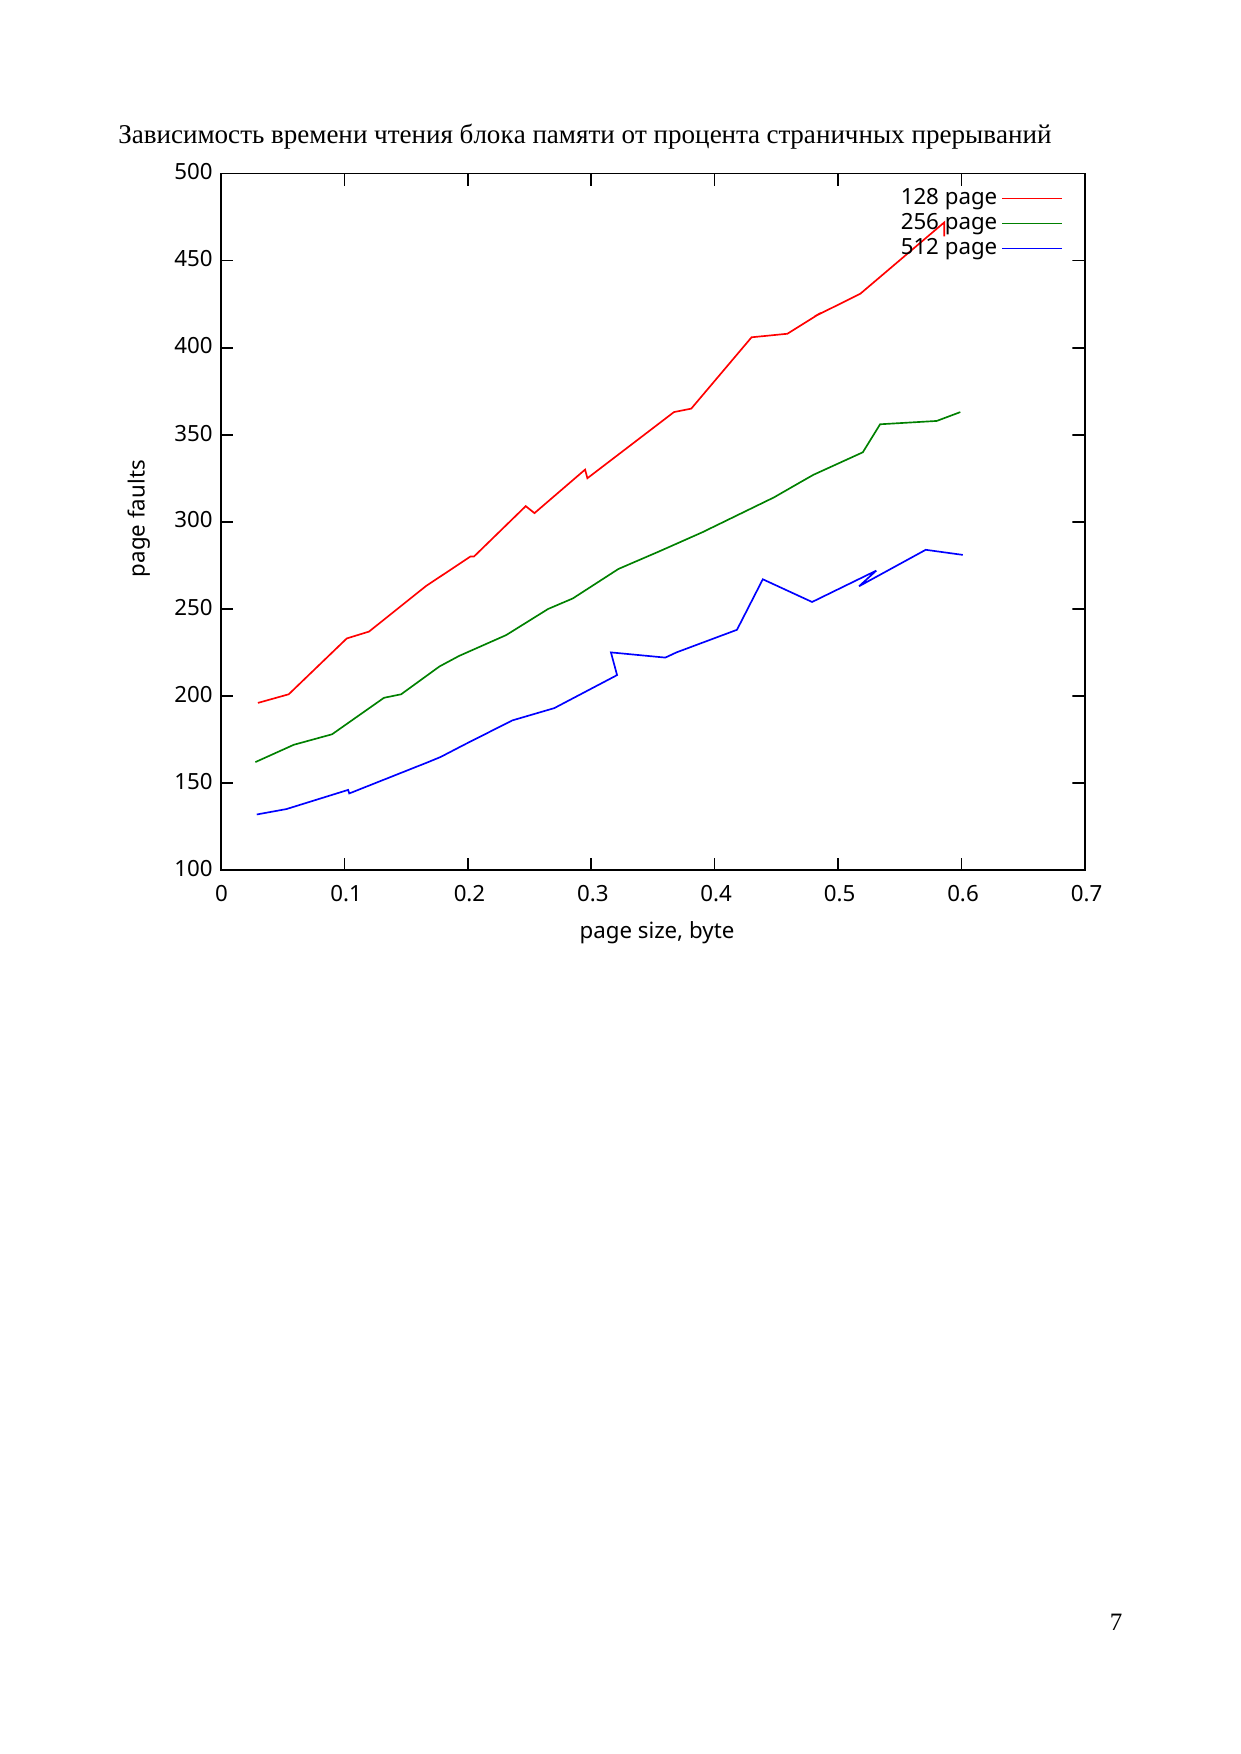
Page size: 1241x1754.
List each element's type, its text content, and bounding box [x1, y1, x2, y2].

text Зависимость времени чтения блока памяти от процента страничных прерываний [118, 118, 1122, 149]
